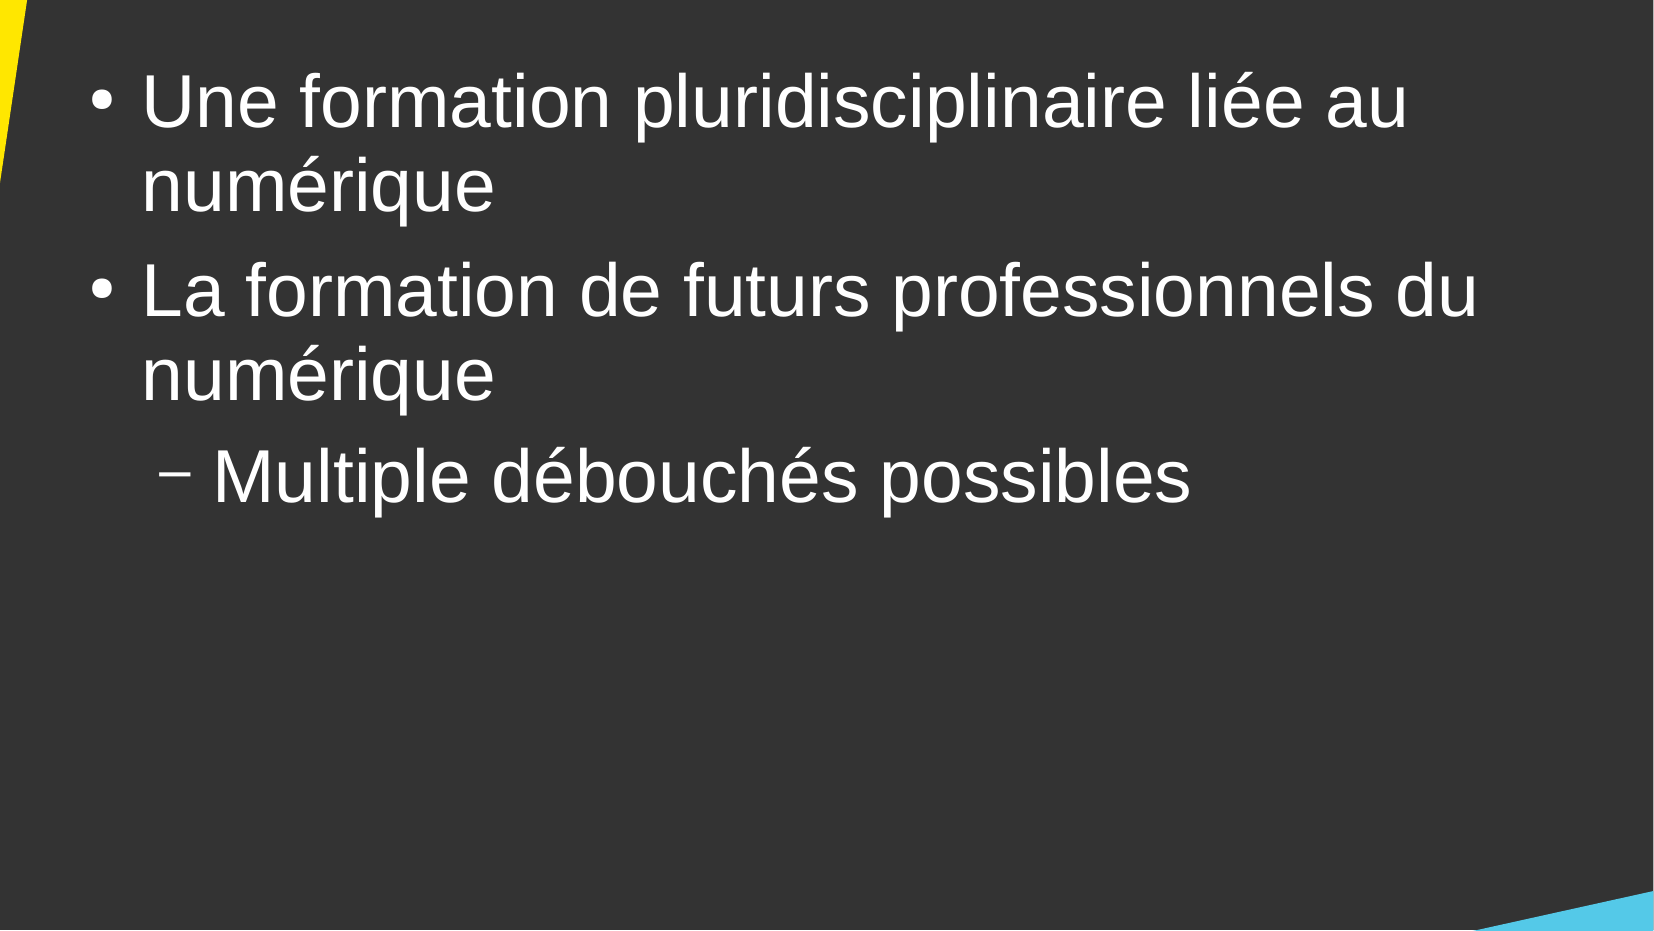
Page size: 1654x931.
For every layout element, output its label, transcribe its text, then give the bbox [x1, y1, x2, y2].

text_box [0, 0, 28, 183]
text_box [1472, 890, 1654, 931]
list Une formation pluridisciplinaire liée au numérique La formation de futurs professionnels du numérique Multiple débouchés possibles [70, 59, 1595, 851]
